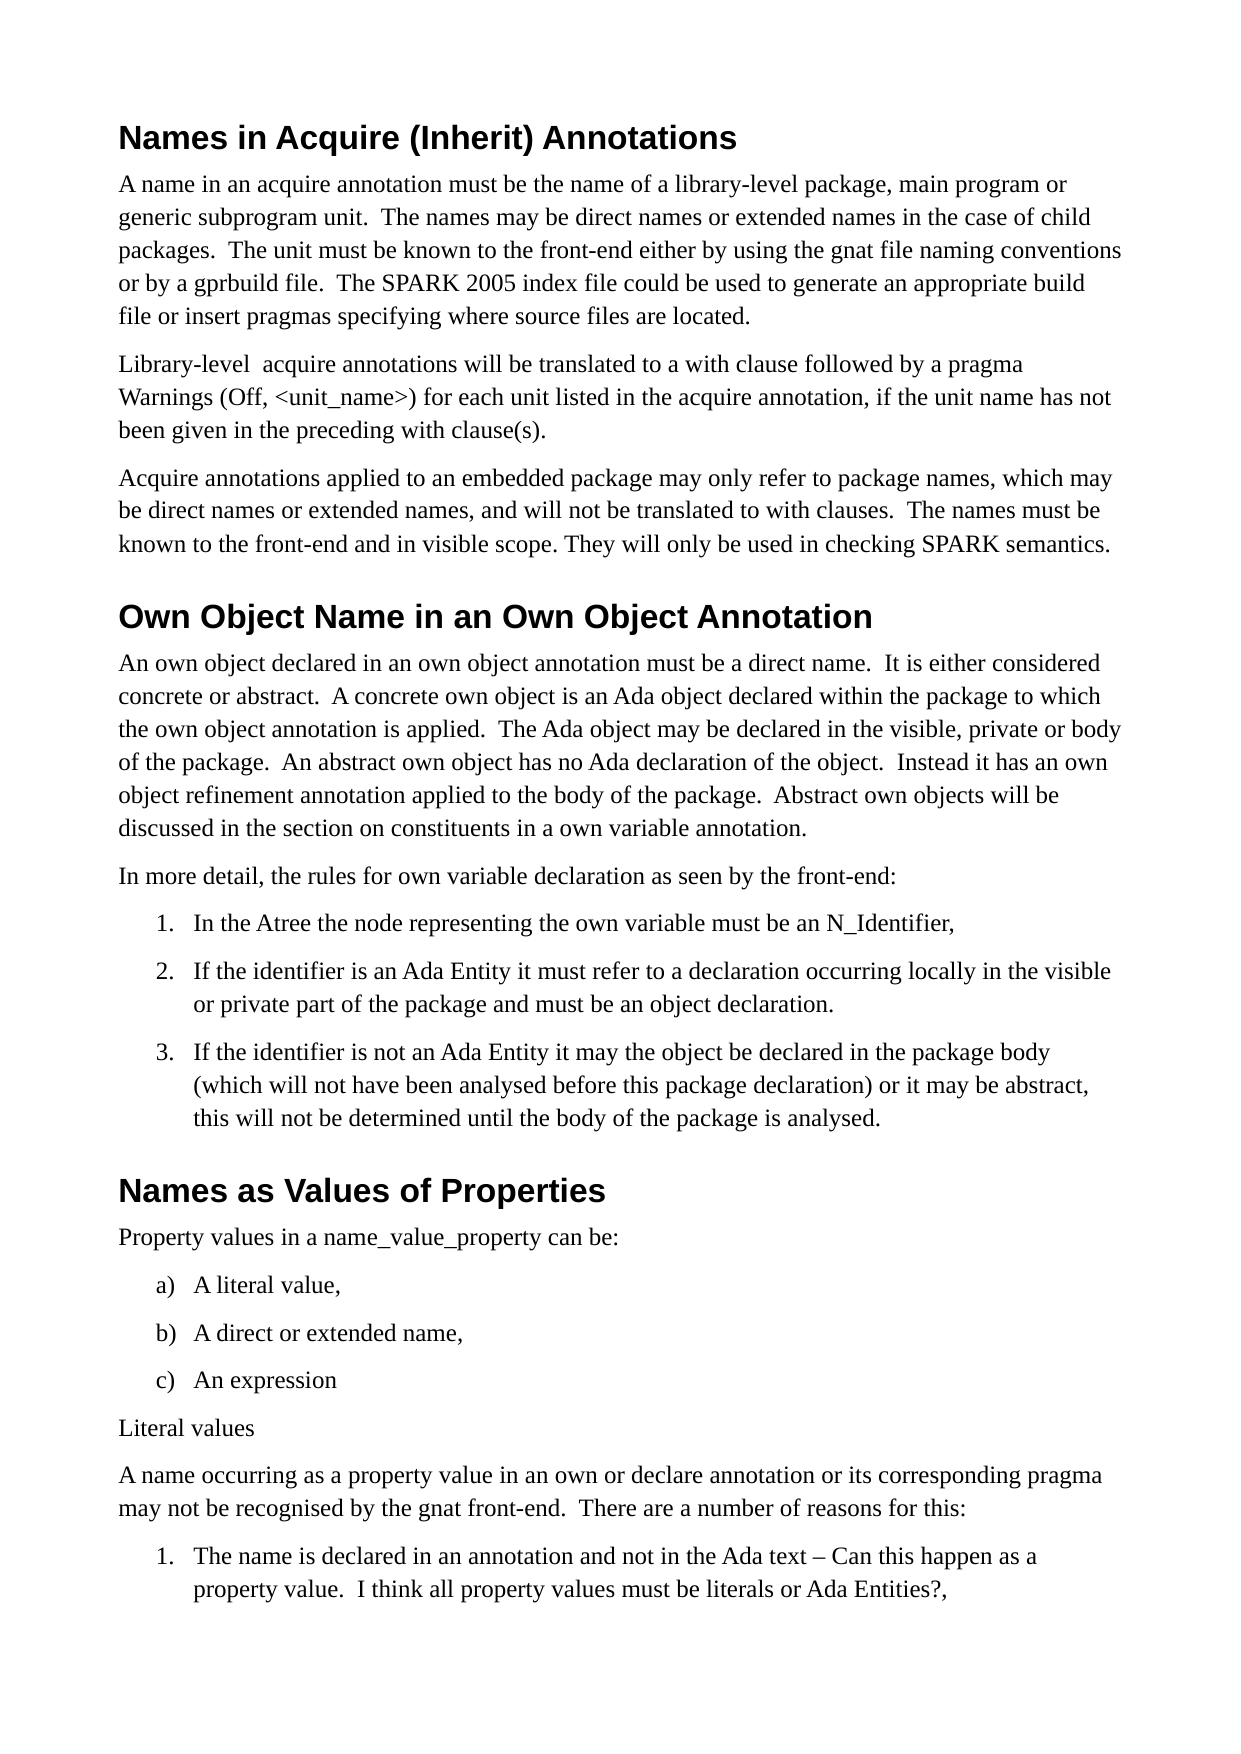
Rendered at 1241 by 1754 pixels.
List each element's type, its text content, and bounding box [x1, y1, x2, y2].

list In the Atree the node representing the own variable must be an N_Identifier, [156, 908, 1122, 937]
text A name occurring as a property value in an own or declare annotation or its corresponding pragma may not be recognised by the gnat front-end. There are a number of reasons for this: [118, 1460, 1122, 1522]
subtitle Names as Values of Properties [118, 1171, 1122, 1210]
list A direct or extended name, [156, 1318, 1122, 1346]
text An own object declared in an own object annotation must be a direct name. It is either considered concrete or abstract. A concrete own object is an Ada object declared within the package to which the own object annotation is applied. The Ada object may be declared in the visible, private or body of the package. An abstract own object has no Ada declaration of the object. Instead it has an own object refinement annotation applied to the body of the package. Abstract own objects will be discussed in the section on constituents in a own variable annotation. [118, 648, 1122, 842]
subtitle Names in Acquire (Inherit) Annotations [118, 118, 1122, 157]
list A literal value, [156, 1270, 1122, 1299]
list If the identifier is an Ada Entity it must refer to a declaration occurring locally in the visible or private part of the package and must be an object declaration. [156, 956, 1122, 1018]
text Library-level acquire annotations will be translated to a with clause followed by a pragma Warnings (Off, <unit_name>) for each unit listed in the acquire annotation, if the unit name has not been given in the preceding with clause(s). [118, 349, 1122, 444]
list The name is declared in an annotation and not in the Ada text – Can this happen as a property value. I think all property values must be literals or Ada Entities?, [156, 1541, 1122, 1603]
text In more detail, the rules for own variable declaration as seen by the front-end: [118, 861, 1122, 890]
text Acquire annotations applied to an embedded package may only refer to package names, which may be direct names or extended names, and will not be translated to with clauses. The names must be known to the front-end and in visible scope. They will only be used in checking SPARK semantics. [118, 463, 1122, 557]
list If the identifier is not an Ada Entity it may the object be declared in the package body (which will not have been analysed before this package declaration) or it may be abstract, this will not be determined until the body of the package is analysed. [156, 1037, 1122, 1132]
text A name in an acquire annotation must be the name of a library-level package, main program or generic subprogram unit. The names may be direct names or extended names in the case of child packages. The unit must be known to the front-end either by using the gnat file naming conventions or by a gprbuild file. The SPARK 2005 index file could be used to generate an appropriate build file or insert pragmas specifying where source files are located. [118, 169, 1122, 330]
list An expression [156, 1365, 1122, 1394]
text Literal values [118, 1413, 1122, 1442]
text Property values in a name_value_property can be: [118, 1222, 1122, 1251]
subtitle Own Object Name in an Own Object Annotation [118, 597, 1122, 636]
